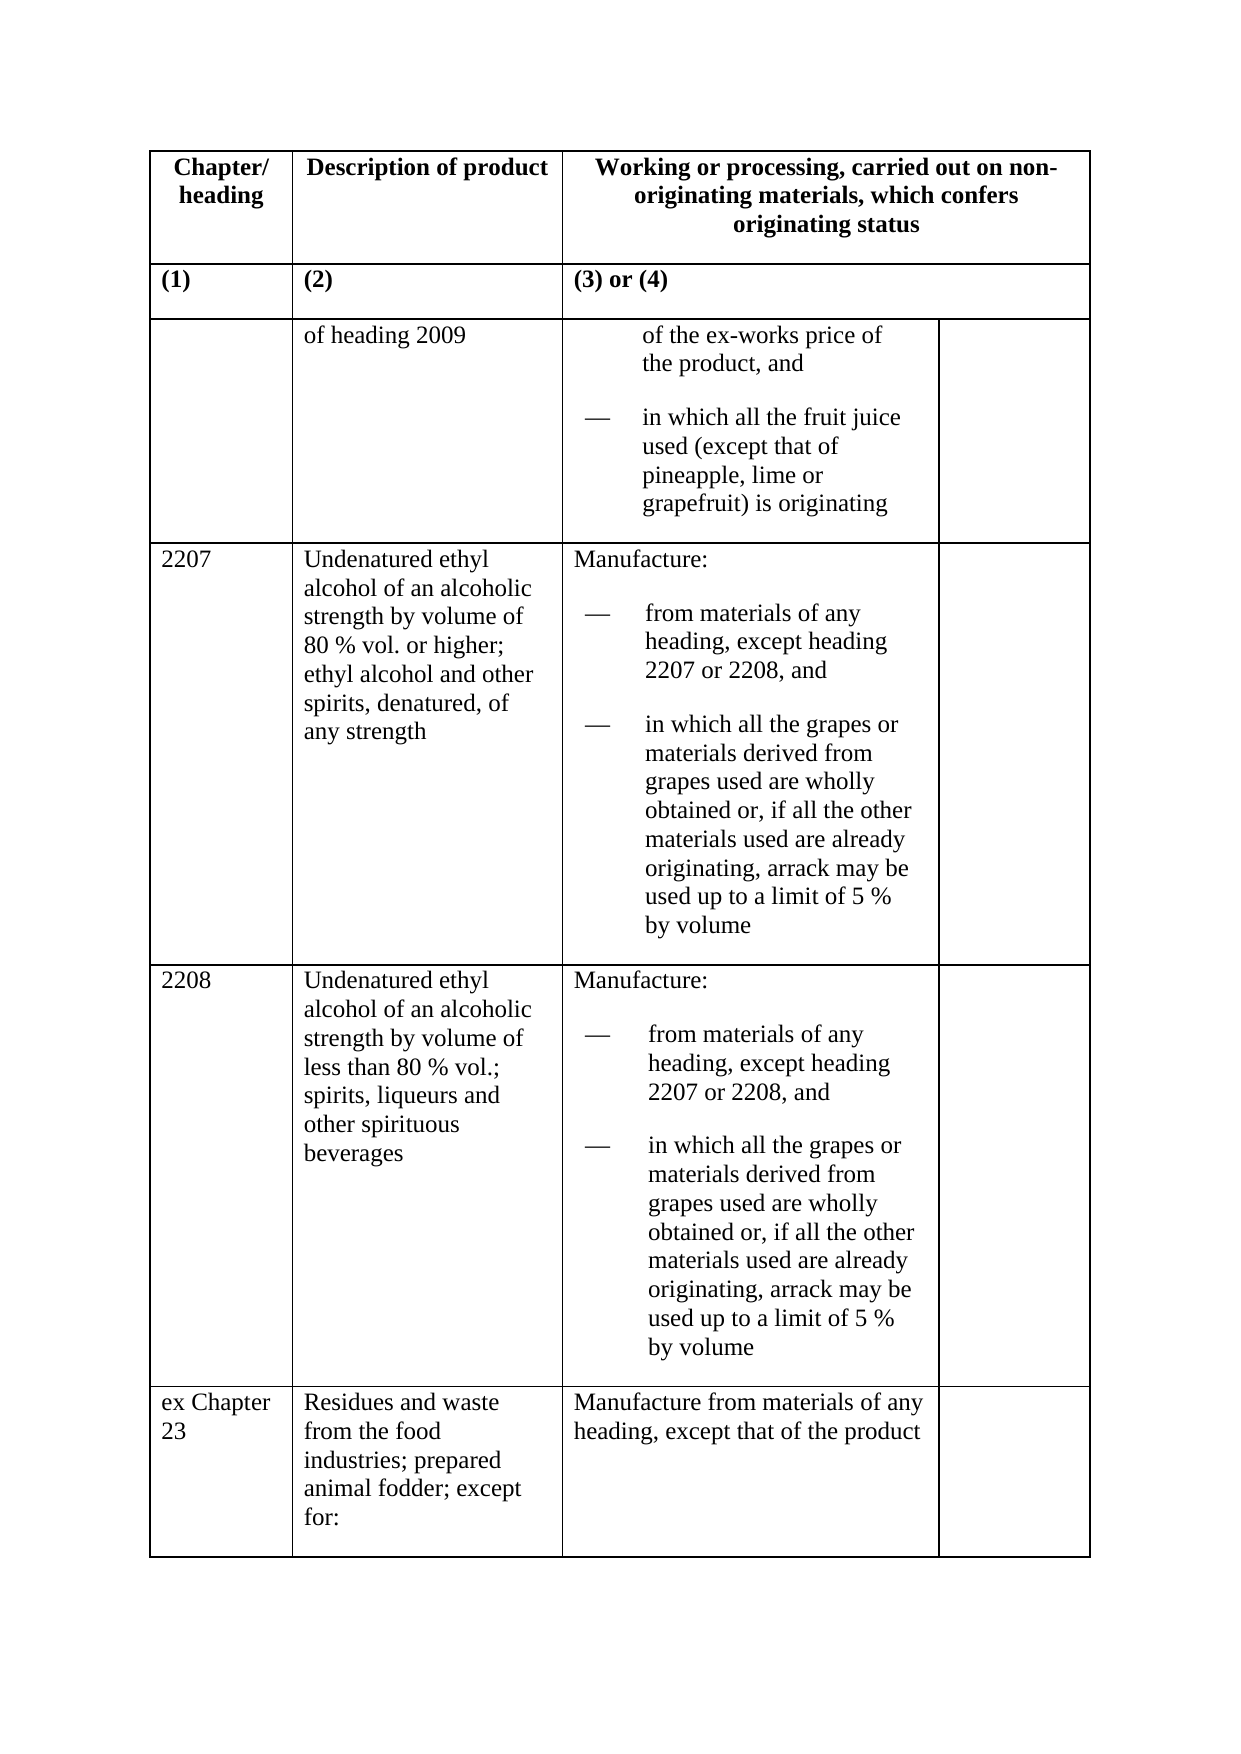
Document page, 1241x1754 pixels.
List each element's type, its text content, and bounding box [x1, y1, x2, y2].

table_cell in which all the grapes or materials derived from grapes used are wholly obtained or, if all the other materials used are already originating, arrack may be used up to a limit of 5 % by volume [634, 709, 928, 964]
table_cell 2208 [151, 966, 292, 1386]
table_cell Residues and waste from the food industries; prepared animal fodder; except for: [293, 1387, 562, 1556]
table_cell [574, 320, 631, 402]
table_cell — [574, 402, 631, 542]
table_header — [574, 1019, 637, 1131]
table_cell in which all the grapes or materials derived from grapes used are wholly obtained or, if all the other materials used are already originating, arrack may be used up to a limit of 5 % by volume [637, 1131, 928, 1386]
table_header from materials of any heading, except heading 2207 or 2208, and [637, 1019, 928, 1131]
table_cell — [574, 709, 634, 964]
table_cell — [574, 1131, 637, 1386]
table_cell [563, 320, 938, 542]
table_cell in which all the fruit juice used (except that of pineapple, lime or grapefruit) is originating [631, 402, 928, 542]
table_cell Manufacture from materials of any heading, except that of the product [563, 1387, 938, 1556]
table_cell Undenatured ethyl alcohol of an alcoholic strength by volume of less than 80 % vol.; spirits, liqueurs and other spirituous beverages [293, 966, 562, 1386]
table_cell ex Chapter 23 [151, 1387, 292, 1556]
table_cell (2) [293, 265, 562, 318]
table_header from materials of any heading, except heading 2207 or 2208, and [634, 598, 928, 709]
table_cell of the ex-works price of the product, and [631, 320, 928, 402]
table_cell Undenatured ethyl alcohol of an alcoholic strength by volume of 80 % vol. or higher; ethyl alcohol and other spirits, denatured, of any strength [293, 544, 562, 964]
table_cell [151, 320, 292, 542]
table_cell Manufacture: [563, 544, 938, 964]
table_header — [574, 598, 634, 709]
table_header Description of product [293, 152, 562, 263]
table_cell Manufacture: [563, 966, 938, 1386]
table_cell [940, 320, 1089, 542]
table_cell (1) [151, 265, 292, 318]
table_cell of heading 2009 [293, 320, 562, 542]
table_header Chapter/ heading [151, 152, 292, 263]
table_cell 2207 [151, 544, 292, 964]
table_cell [940, 1387, 1089, 1556]
table_cell [940, 966, 1089, 1386]
table_header Working or processing, carried out on non-originating materials, which confers originating status [563, 152, 1089, 263]
table_cell (3) or (4) [563, 265, 1089, 318]
table_cell [940, 544, 1089, 964]
